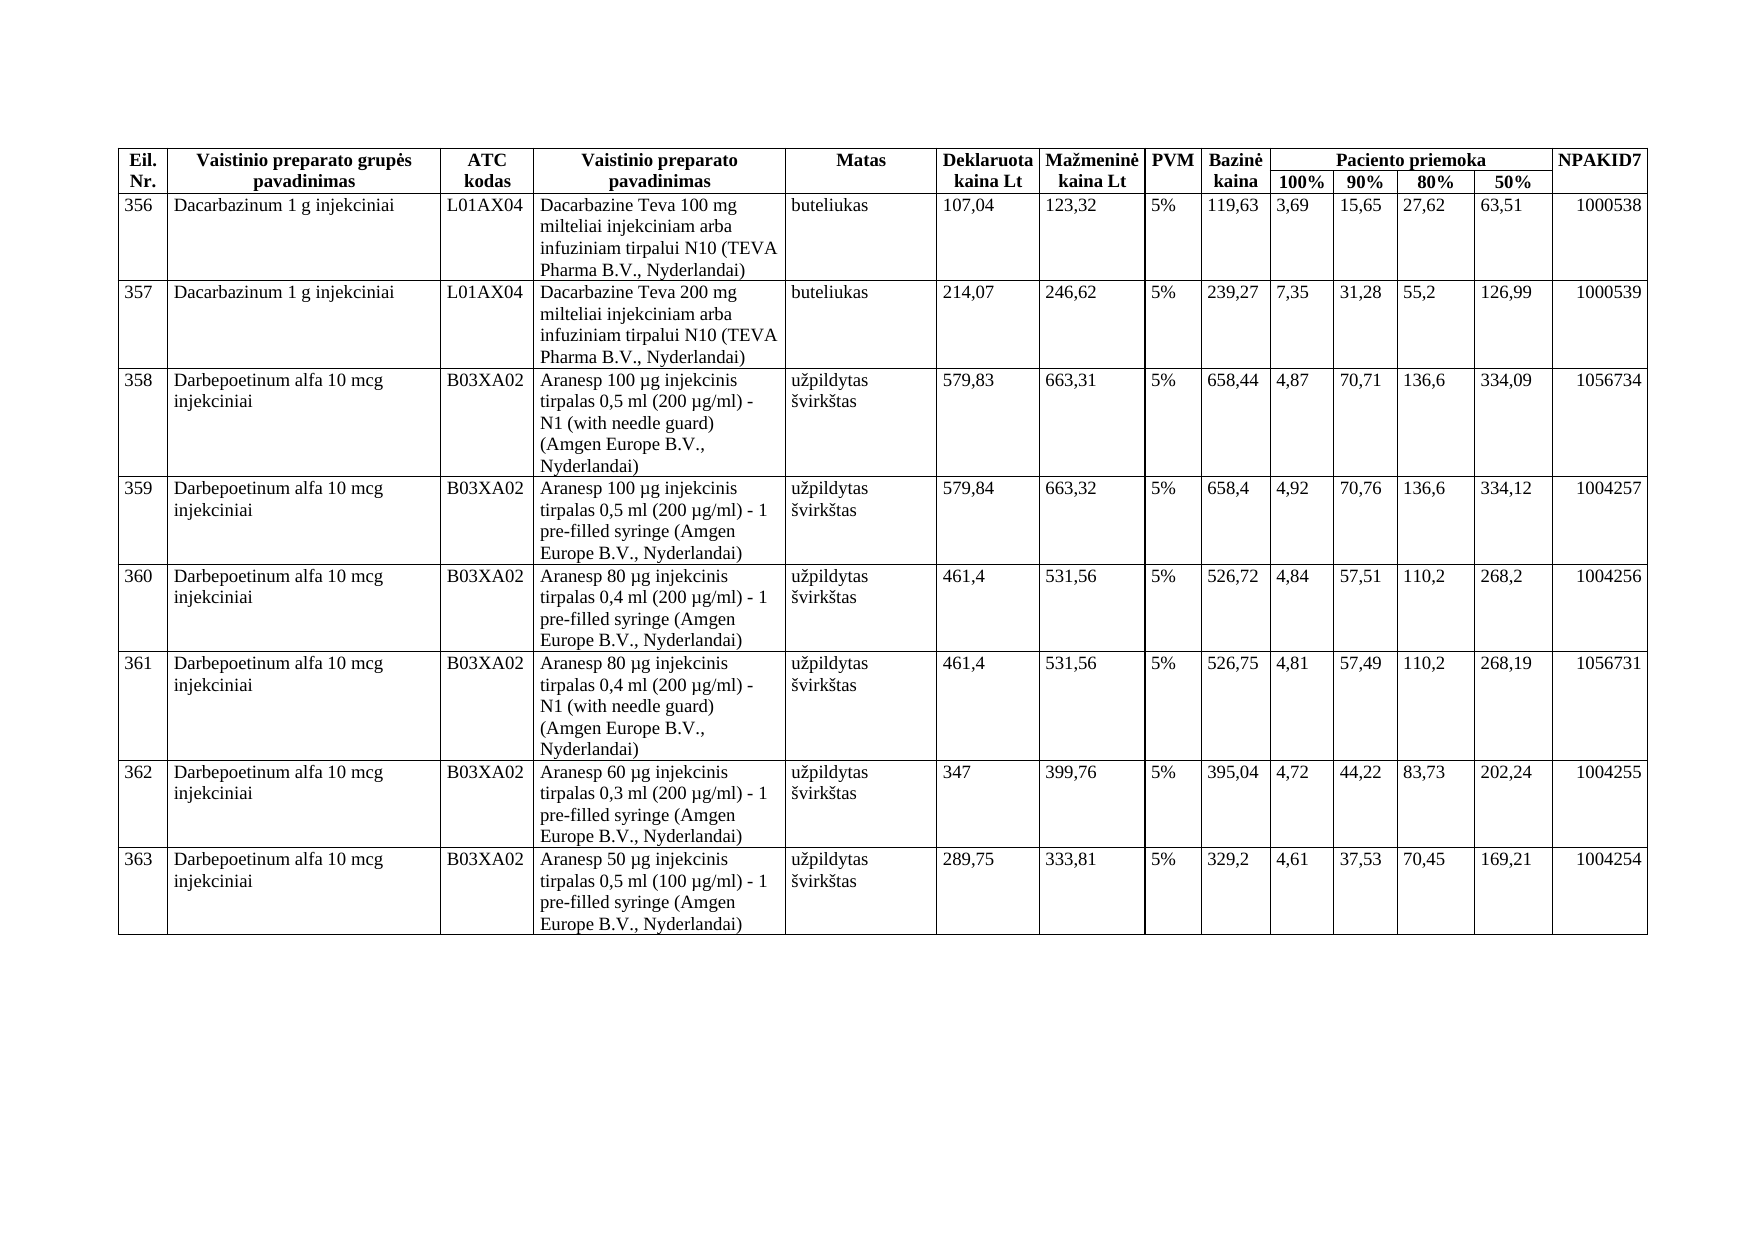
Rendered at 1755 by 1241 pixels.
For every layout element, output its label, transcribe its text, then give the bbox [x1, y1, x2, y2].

table_cell Darbepoetinum alfa 10 mcg injekciniai [168, 369, 440, 476]
table_cell 5% [1146, 281, 1201, 367]
table_cell 526,75 [1202, 652, 1270, 760]
table_cell 83,73 [1398, 761, 1474, 847]
table_cell Dacarbazinum 1 g injekciniai [168, 194, 440, 280]
table_cell 7,35 [1271, 281, 1333, 367]
table_cell 110,2 [1398, 565, 1474, 651]
table_header PVM [1146, 149, 1201, 193]
table_cell 4,81 [1271, 652, 1333, 760]
table_cell 27,62 [1398, 194, 1474, 280]
table_cell L01AX04 [441, 194, 533, 280]
table_cell Darbepoetinum alfa 10 mcg injekciniai [168, 848, 440, 934]
table_cell Dacarbazine Teva 200 mg milteliai injekciniam arba infuziniam tirpalui N10 (TEVA Pharma B.V., Nyderlandai) [534, 281, 785, 367]
table_cell Darbepoetinum alfa 10 mcg injekciniai [168, 477, 440, 563]
table_cell 70,76 [1334, 477, 1397, 563]
table_cell 110,2 [1398, 652, 1474, 760]
table_cell 5% [1146, 848, 1201, 934]
table_cell užpildytas švirkštas [786, 761, 936, 847]
table_cell 90% [1334, 171, 1397, 193]
table_cell Dacarbazine Teva 100 mg milteliai injekciniam arba infuziniam tirpalui N10 (TEVA Pharma B.V., Nyderlandai) [534, 194, 785, 280]
table_cell 1004257 [1553, 477, 1647, 563]
table_cell 123,32 [1040, 194, 1144, 280]
table_cell L01AX04 [441, 281, 533, 367]
table_cell 70,45 [1398, 848, 1474, 934]
table_cell Darbepoetinum alfa 10 mcg injekciniai [168, 652, 440, 760]
table_cell Dacarbazinum 1 g injekciniai [168, 281, 440, 367]
table_cell užpildytas švirkštas [786, 652, 936, 760]
table_cell 1000539 [1553, 281, 1647, 367]
table_cell 461,4 [937, 652, 1039, 760]
table_cell 658,44 [1202, 369, 1270, 476]
table_cell 4,61 [1271, 848, 1333, 934]
table_cell 334,09 [1475, 369, 1552, 476]
table_cell 361 [119, 652, 167, 760]
table_cell 57,51 [1334, 565, 1397, 651]
table_cell 136,6 [1398, 477, 1474, 563]
table_cell 107,04 [937, 194, 1039, 280]
table_cell 268,2 [1475, 565, 1552, 651]
table_header Bazinė kaina Lt [1202, 149, 1270, 193]
table_header Vaistinio preparato pavadinimas [534, 149, 785, 193]
table_cell Aranesp 100 µg injekcinis tirpalas 0,5 ml (200 µg/ml) - 1 pre-filled syringe (Amgen Europe B.V., Nyderlandai) [534, 477, 785, 563]
table_cell Darbepoetinum alfa 10 mcg injekciniai [168, 565, 440, 651]
table_cell 399,76 [1040, 761, 1144, 847]
table_cell Aranesp 50 µg injekcinis tirpalas 0,5 ml (100 µg/ml) - 1 pre-filled syringe (Amgen Europe B.V., Nyderlandai) [534, 848, 785, 934]
table_cell 136,6 [1398, 369, 1474, 476]
table_cell B03XA02 [441, 477, 533, 563]
table_cell 579,83 [937, 369, 1039, 476]
table_cell 1000538 [1553, 194, 1647, 280]
table_cell 358 [119, 369, 167, 476]
table_cell 579,84 [937, 477, 1039, 563]
table_cell 531,56 [1040, 565, 1144, 651]
table_cell B03XA02 [441, 369, 533, 476]
table_cell 5% [1146, 194, 1201, 280]
table_cell užpildytas švirkštas [786, 477, 936, 563]
table_cell 1004254 [1553, 848, 1647, 934]
table_cell 169,21 [1475, 848, 1552, 934]
table_cell 246,62 [1040, 281, 1144, 367]
table_cell 80% [1398, 171, 1474, 193]
table_cell 334,12 [1475, 477, 1552, 563]
table_cell 202,24 [1475, 761, 1552, 847]
table_cell 4,72 [1271, 761, 1333, 847]
table_cell užpildytas švirkštas [786, 565, 936, 651]
table_cell 359 [119, 477, 167, 563]
table_cell 531,56 [1040, 652, 1144, 760]
table_cell 289,75 [937, 848, 1039, 934]
table_cell 5% [1146, 477, 1201, 563]
table_cell 663,32 [1040, 477, 1144, 563]
table_cell 526,72 [1202, 565, 1270, 651]
table_cell 63,51 [1475, 194, 1552, 280]
table_cell buteliukas [786, 281, 936, 367]
table_cell 363 [119, 848, 167, 934]
table_cell 70,71 [1334, 369, 1397, 476]
table_cell B03XA02 [441, 761, 533, 847]
table_cell 1004255 [1553, 761, 1647, 847]
table_cell 357 [119, 281, 167, 367]
table_cell Aranesp 100 µg injekcinis tirpalas 0,5 ml (200 µg/ml) - N1 (with needle guard) (Amgen Europe B.V., Nyderlandai) [534, 369, 785, 476]
table_cell Aranesp 80 µg injekcinis tirpalas 0,4 ml (200 µg/ml) - 1 pre-filled syringe (Amgen Europe B.V., Nyderlandai) [534, 565, 785, 651]
table_cell 461,4 [937, 565, 1039, 651]
table_cell B03XA02 [441, 565, 533, 651]
table_cell 3,69 [1271, 194, 1333, 280]
table_cell 5% [1146, 565, 1201, 651]
table_cell 356 [119, 194, 167, 280]
table_cell 329,2 [1202, 848, 1270, 934]
table_cell 362 [119, 761, 167, 847]
table_cell 126,99 [1475, 281, 1552, 367]
table_cell 50% [1475, 171, 1552, 193]
table_cell Darbepoetinum alfa 10 mcg injekciniai [168, 761, 440, 847]
table_cell 44,22 [1334, 761, 1397, 847]
table_header NPAKID7 [1553, 149, 1647, 193]
table_cell Aranesp 80 µg injekcinis tirpalas 0,4 ml (200 µg/ml) - N1 (with needle guard) (Amgen Europe B.V., Nyderlandai) [534, 652, 785, 760]
table_header Eil. Nr. [119, 149, 167, 193]
table_cell 119,63 [1202, 194, 1270, 280]
table_cell 333,81 [1040, 848, 1144, 934]
table_cell 100% [1271, 171, 1333, 193]
table_cell 4,92 [1271, 477, 1333, 563]
table_cell užpildytas švirkštas [786, 369, 936, 476]
table_cell 55,2 [1398, 281, 1474, 367]
table_cell 5% [1146, 761, 1201, 847]
table_cell 5% [1146, 652, 1201, 760]
table_cell 4,87 [1271, 369, 1333, 476]
table_cell 239,27 [1202, 281, 1270, 367]
table_cell 5% [1146, 369, 1201, 476]
table_cell 1056731 [1553, 652, 1647, 760]
table_cell 268,19 [1475, 652, 1552, 760]
table_cell 1004256 [1553, 565, 1647, 651]
table_cell 360 [119, 565, 167, 651]
table_cell 31,28 [1334, 281, 1397, 367]
table_cell Aranesp 60 µg injekcinis tirpalas 0,3 ml (200 µg/ml) - 1 pre-filled syringe (Amgen Europe B.V., Nyderlandai) [534, 761, 785, 847]
table_cell 15,65 [1334, 194, 1397, 280]
table_cell 214,07 [937, 281, 1039, 367]
table_cell 1056734 [1553, 369, 1647, 476]
table_cell B03XA02 [441, 652, 533, 760]
table_cell 37,53 [1334, 848, 1397, 934]
table_header Paciento priemoka [1271, 149, 1552, 170]
table_header Matas [786, 149, 936, 193]
table_cell B03XA02 [441, 848, 533, 934]
table_cell 658,4 [1202, 477, 1270, 563]
table_header Vaistinio preparato grupės pavadinimas [168, 149, 440, 193]
table_cell užpildytas švirkštas [786, 848, 936, 934]
table_cell 347 [937, 761, 1039, 847]
table_cell 395,04 [1202, 761, 1270, 847]
table_cell 4,84 [1271, 565, 1333, 651]
table_header ATC kodas [441, 149, 533, 193]
table_cell buteliukas [786, 194, 936, 280]
table_cell 57,49 [1334, 652, 1397, 760]
table_header Mažmeninė kaina Lt [1040, 149, 1144, 193]
table_cell 663,31 [1040, 369, 1144, 476]
table_header Deklaruota kaina Lt [937, 149, 1039, 193]
